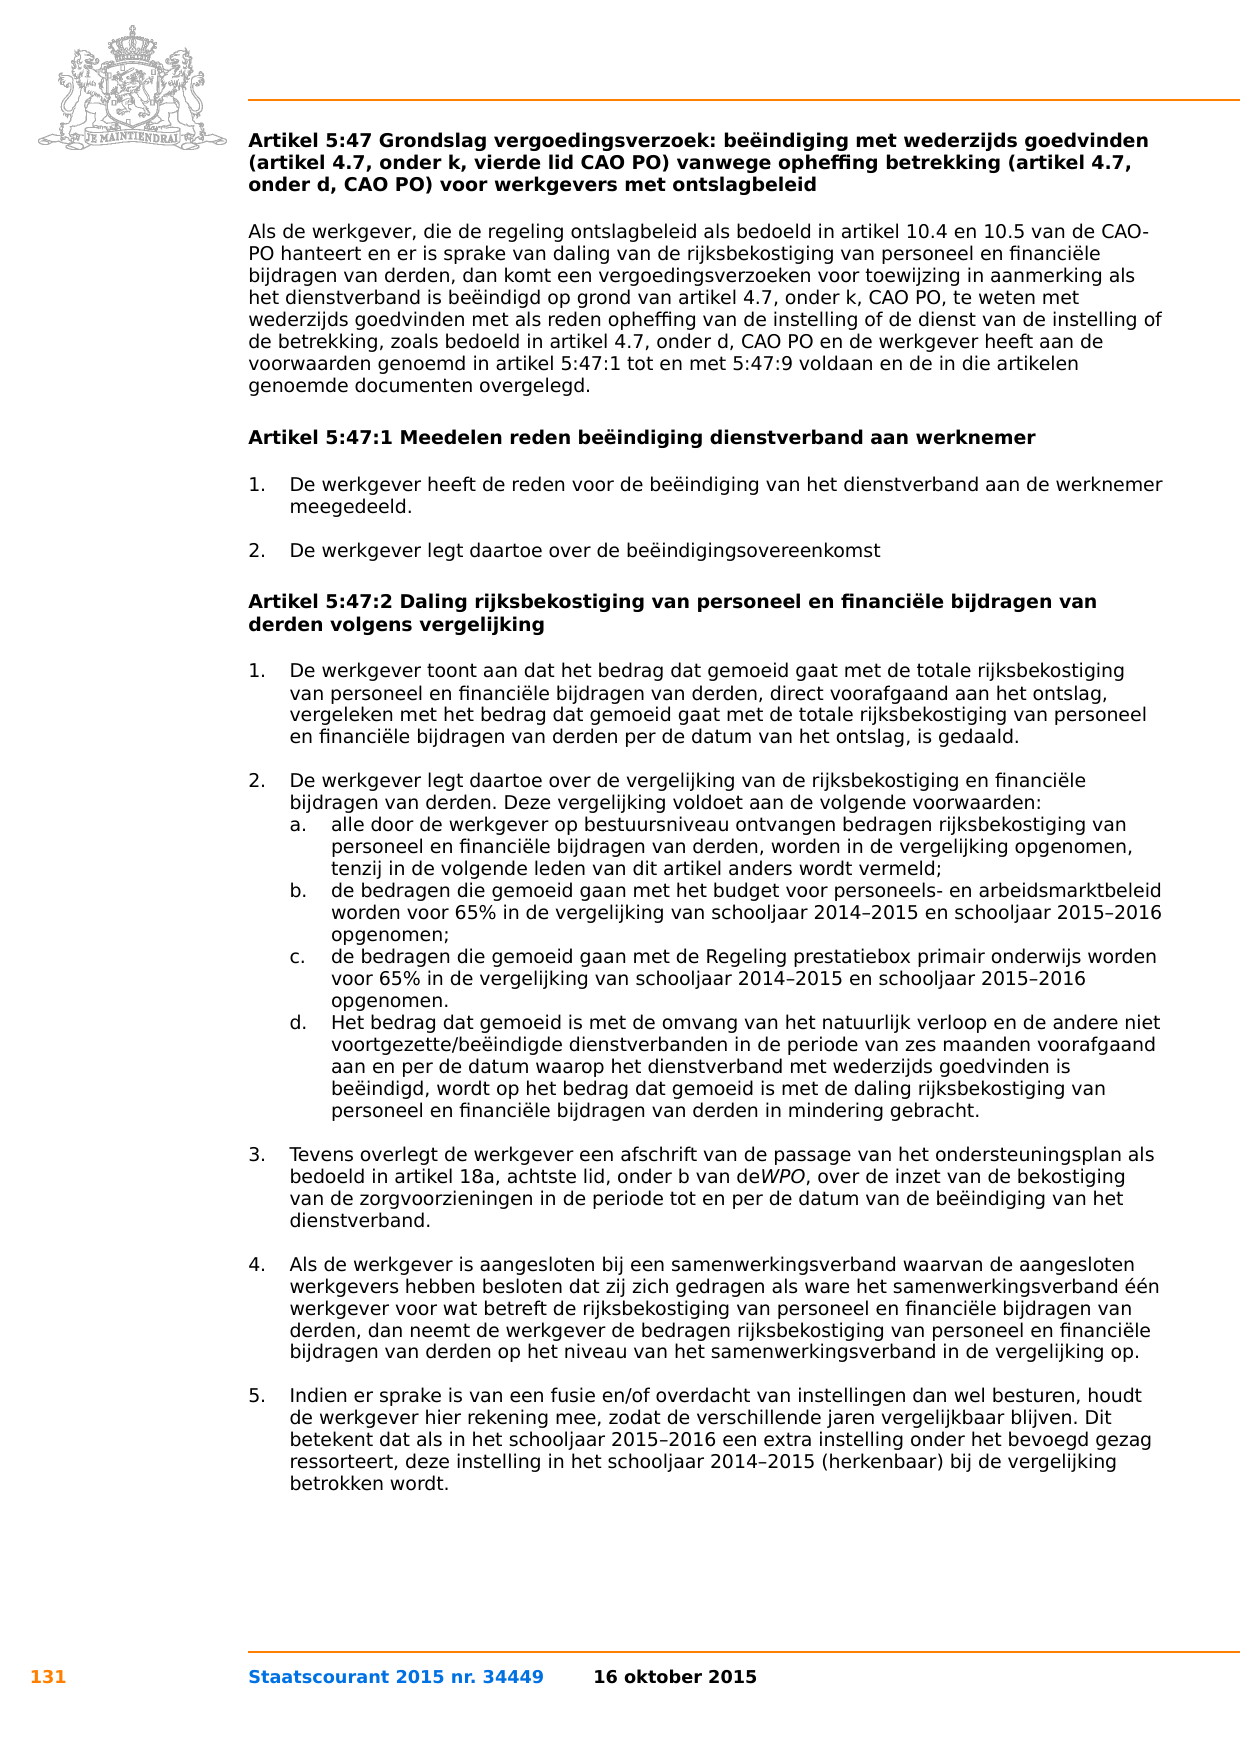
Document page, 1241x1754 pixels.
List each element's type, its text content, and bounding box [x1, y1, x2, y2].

text 2. De werkgever legt daartoe over de vergelijking van de rijksbekostiging en financiële bijdragen van derden. Deze vergelijking voldoet aan de volgende voorwaarden: [248, 770, 1163, 814]
text 2. De werkgever legt daartoe over de beëindigingsovereenkomst [248, 539, 1163, 561]
text 5. Indien er sprake is van een fusie en/of overdacht van instellingen dan wel besturen, houdt de werkgever hier rekening mee, zodat de verschillende jaren vergelijkbaar blijven. Dit betekent dat als in het schooljaar 2015–2016 een extra instelling onder het bevoegd gezag ressorteert, deze instelling in het schooljaar 2014–2015 (herkenbaar) bij de vergelijking betrokken wordt. [248, 1385, 1163, 1495]
text c. de bedragen die gemoeid gaan met de Regeling prestatiebox primair onderwijs worden voor 65% in de vergelijking van schooljaar 2014–2015 en schooljaar 2015–2016 opgenomen. [289, 946, 1163, 1012]
subtitle Artikel 5:47:2 Daling rijksbekostiging van personeel en financiële bijdragen van derden volgens vergelijking [248, 591, 1163, 635]
subtitle Artikel 5:47:1 Meedelen reden beëindiging dienstverband aan werknemer [248, 427, 1163, 449]
text Als de werkgever, die de regeling ontslagbeleid als bedoeld in artikel 10.4 en 10.5 van de CAO-PO hanteert en er is sprake van daling van de rijksbekostiging van personeel en financiële bijdragen van derden, dan komt een vergoedingsverzoeken voor toewijzing in aanmerking als het dienstverband is beëindigd op grond van artikel 4.7, onder k, CAO PO, te weten met wederzijds goedvinden met als reden opheffing van de instelling of de dienst van de instelling of de betrekking, zoals bedoeld in artikel 4.7, onder d, CAO PO en de werkgever heeft aan de voorwaarden genoemd in artikel 5:47:1 tot en met 5:47:9 voldaan en de in die artikelen genoemde documenten overgelegd. [248, 221, 1163, 397]
text 3. Tevens overlegt de werkgever een afschrift van de passage van het ondersteuningsplan als bedoeld in artikel 18a, achtste lid, onder b van deWPO, over de inzet van de bekostiging van de zorgvoorzieningen in de periode tot en per de datum van de beëindiging van het dienstverband. [248, 1144, 1163, 1232]
text d. Het bedrag dat gemoeid is met de omvang van het natuurlijk verloop en de andere niet voortgezette/beëindigde dienstverbanden in de periode van zes maanden voorafgaand aan en per de datum waarop het dienstverband met wederzijds goedvinden is beëindigd, wordt op het bedrag dat gemoeid is met de daling rijksbekostiging van personeel en financiële bijdragen van derden in mindering gebracht. [289, 1012, 1163, 1122]
text a. alle door de werkgever op bestuursniveau ontvangen bedragen rijksbekostiging van personeel en financiële bijdragen van derden, worden in de vergelijking opgenomen, tenzij in de volgende leden van dit artikel anders wordt vermeld; [289, 814, 1163, 880]
text 1. De werkgever toont aan dat het bedrag dat gemoeid gaat met de totale rijksbekostiging van personeel en financiële bijdragen van derden, direct voorafgaand aan het ontslag, vergeleken met het bedrag dat gemoeid gaat met de totale rijksbekostiging van personeel en financiële bijdragen van derden per de datum van het ontslag, is gedaald. [248, 660, 1163, 748]
picture [38, 25, 227, 150]
text 1. De werkgever heeft de reden voor de beëindiging van het dienstverband aan de werknemer meegedeeld. [248, 474, 1163, 518]
text b. de bedragen die gemoeid gaan met het budget voor personeels- en arbeidsmarktbeleid worden voor 65% in de vergelijking van schooljaar 2014–2015 en schooljaar 2015–2016 opgenomen; [289, 880, 1163, 946]
text 4. Als de werkgever is aangesloten bij een samenwerkingsverband waarvan de aangesloten werkgevers hebben besloten dat zij zich gedragen als ware het samenwerkingsverband één werkgever voor wat betreft de rijksbekostiging van personeel en financiële bijdragen van derden, dan neemt de werkgever de bedragen rijksbekostiging van personeel en financiële bijdragen van derden op het niveau van het samenwerkingsverband in de vergelijking op. [248, 1253, 1163, 1363]
subtitle Artikel 5:47 Grondslag vergoedingsverzoek: beëindiging met wederzijds goedvinden (artikel 4.7, onder k, vierde lid CAO PO) vanwege opheffing betrekking (artikel 4.7, onder d, CAO PO) voor werkgevers met ontslagbeleid [248, 130, 1163, 196]
